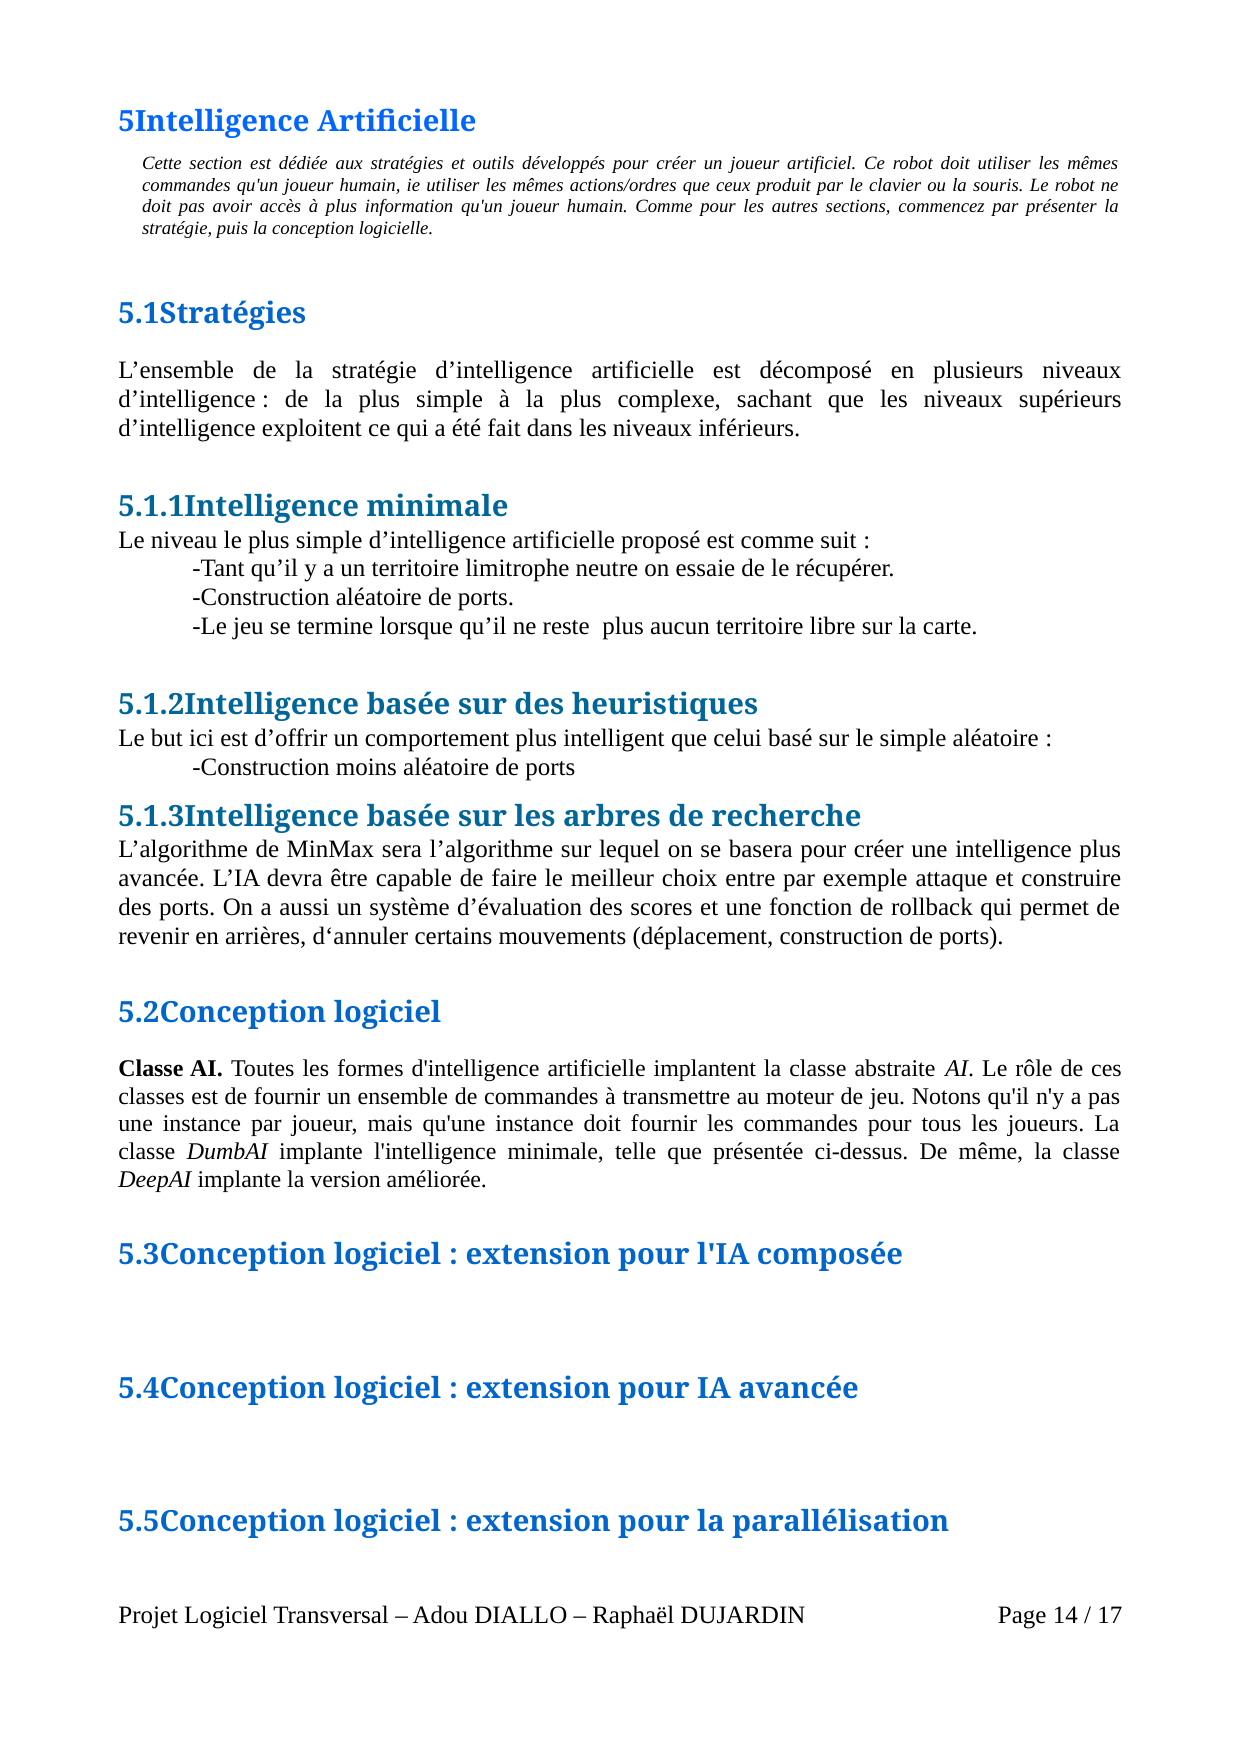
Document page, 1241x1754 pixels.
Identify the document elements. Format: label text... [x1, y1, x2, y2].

subtitle Conception logiciel : extension pour IA avancée [118, 1367, 1122, 1407]
text Cette section est dédiée aux stratégies et outils développés pour créer un joueur artificiel. Ce robot doit utiliser les mêmes commandes qu'un joueur humain, ie utiliser les mêmes actions/ordres que ceux produit par le clavier ou la souris. Le robot ne doit pas avoir accès à plus information qu'un joueur humain. Comme pour les autres sections, commencez par présenter la stratégie, puis la conception logicielle. [142, 152, 1122, 238]
subtitle Intelligence basée sur des heuristiques [118, 683, 1122, 723]
text -Construction moins aléatoire de ports [118, 752, 1122, 780]
text Le but ici est d’offrir un comportement plus intelligent que celui basé sur le simple aléatoire : [118, 723, 1122, 752]
text -Le jeu se termine lorsque qu’il ne reste plus aucun territoire libre sur la carte. [192, 611, 1122, 640]
subtitle Stratégies [118, 292, 1122, 332]
text Le niveau le plus simple d’intelligence artificielle proposé est comme suit : [118, 525, 1122, 553]
text Classe AI. Toutes les formes d'intelligence artificielle implantent la classe abstraite AI. Le rôle de ces classes est de fournir un ensemble de commandes à transmettre au moteur de jeu. Notons qu'il n'y a pas une instance par joueur, mais qu'une instance doit fournir les commandes pour tous les joueurs. La classe DumbAI implante l'intelligence minimale, telle que présentée ci-dessus. De même, la classe DeepAI implante la version améliorée. [118, 1054, 1122, 1192]
subtitle Intelligence minimale [118, 485, 1122, 525]
text -Tant qu’il y a un territoire limitrophe neutre on essaie de le récupérer. [192, 553, 1122, 582]
subtitle Conception logiciel : extension pour l'IA composée [118, 1234, 1122, 1273]
text -Construction aléatoire de ports. [192, 582, 1122, 611]
subtitle Conception logiciel [118, 991, 1122, 1031]
text L’ensemble de la stratégie d’intelligence artificielle est décomposé en plusieurs niveaux d’intelligence : de la plus simple à la plus complexe, sachant que les niveaux supérieurs d’intelligence exploitent ce qui a été fait dans les niveaux inférieurs. [118, 356, 1122, 442]
subtitle Intelligence Artificielle [118, 100, 1122, 140]
subtitle Intelligence basée sur les arbres de recherche [118, 795, 1122, 834]
text L’algorithme de MinMax sera l’algorithme sur lequel on se basera pour créer une intelligence plus avancée. L’IA devra être capable de faire le meilleur choix entre par exemple attaque et construire des ports. On a aussi un système d’évaluation des scores et une fonction de rollback qui permet de revenir en arrières, d‘annuler certains mouvements (déplacement, construction de ports). [118, 834, 1122, 949]
subtitle Conception logiciel : extension pour la parallélisation [118, 1501, 1122, 1540]
